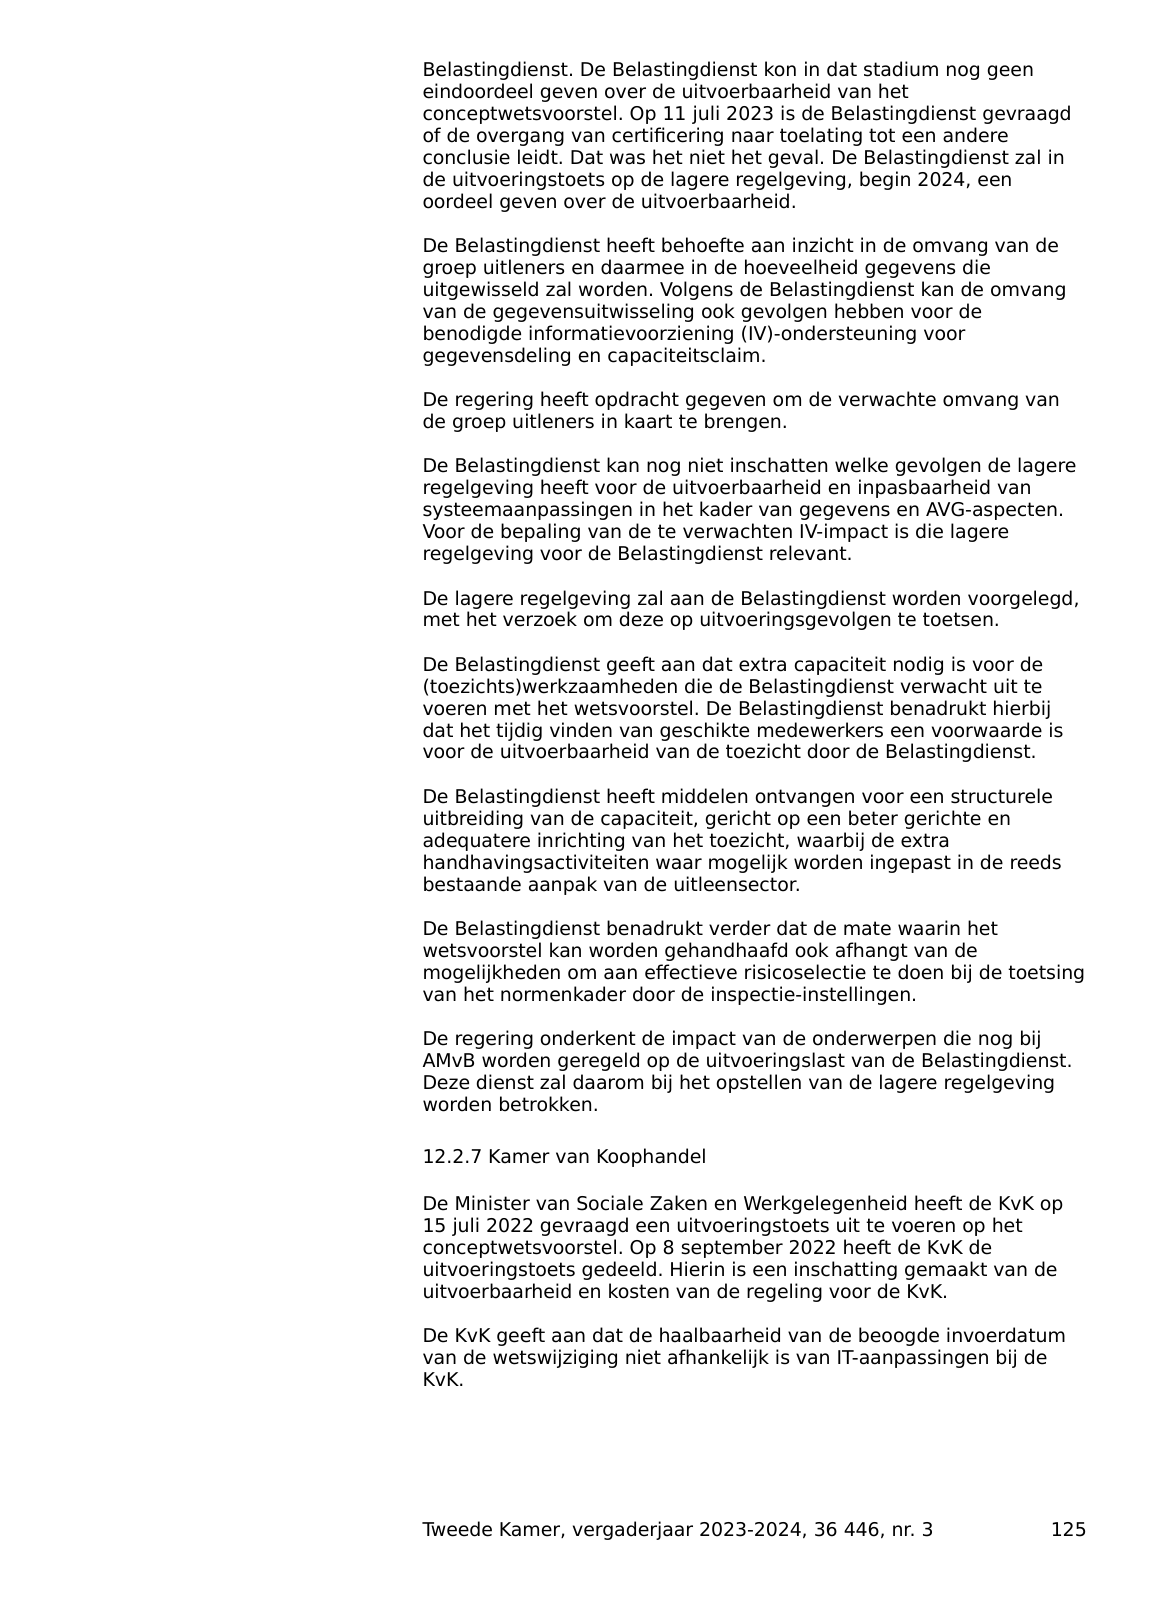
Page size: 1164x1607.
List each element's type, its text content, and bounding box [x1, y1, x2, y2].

subtitle 12.2.7 Kamer van Koophandel [422, 1146, 1087, 1168]
text De Belastingdienst kan nog niet inschatten welke gevolgen de lagere regelgeving heeft voor de uitvoerbaarheid en inpasbaarheid van systeemaanpassingen in het kader van gegevens en AVG-aspecten. Voor de bepaling van de te verwachten IV-impact is die lagere regelgeving voor de Belastingdienst relevant. [422, 455, 1087, 565]
text De regering heeft opdracht gegeven om de verwachte omvang van de groep uitleners in kaart te brengen. [422, 389, 1087, 433]
text De Belastingdienst benadrukt verder dat de mate waarin het wetsvoorstel kan worden gehandhaafd ook afhangt van de mogelijkheden om aan effectieve risicoselectie te doen bij de toetsing van het normenkader door de inspectie-instellingen. [422, 918, 1087, 1006]
text De KvK geeft aan dat de haalbaarheid van de beoogde invoerdatum van de wetswijziging niet afhankelijk is van IT-aanpassingen bij de KvK. [422, 1325, 1087, 1391]
text De lagere regelgeving zal aan de Belastingdienst worden voorgelegd, met het verzoek om deze op uitvoeringsgevolgen te toetsen. [422, 587, 1087, 631]
text De Belastingdienst heeft behoefte aan inzicht in de omvang van de groep uitleners en daarmee in de hoeveelheid gegevens die uitgewisseld zal worden. Volgens de Belastingdienst kan de omvang van de gegevensuitwisseling ook gevolgen hebben voor de benodigde informatievoorziening (IV)-ondersteuning voor gegevensdeling en capaciteitsclaim. [422, 235, 1087, 367]
text De Belastingdienst heeft middelen ontvangen voor een structurele uitbreiding van de capaciteit, gericht op een beter gerichte en adequatere inrichting van het toezicht, waarbij de extra handhavingsactiviteiten waar mogelijk worden ingepast in de reeds bestaande aanpak van de uitleensector. [422, 786, 1087, 896]
text De Belastingdienst geeft aan dat extra capaciteit nodig is voor de (toezichts)werkzaamheden die de Belastingdienst verwacht uit te voeren met het wetsvoorstel. De Belastingdienst benadrukt hierbij dat het tijdig vinden van geschikte medewerkers een voorwaarde is voor de uitvoerbaarheid van de toezicht door de Belastingdienst. [422, 653, 1087, 763]
text De Minister van Sociale Zaken en Werkgelegenheid heeft de KvK op 15 juli 2022 gevraagd een uitvoeringstoets uit te voeren op het conceptwetsvoorstel. Op 8 september 2022 heeft de KvK de uitvoeringstoets gedeeld. Hierin is een inschatting gemaakt van de uitvoerbaarheid en kosten van de regeling voor de KvK. [422, 1193, 1087, 1303]
text Belastingdienst. De Belastingdienst kon in dat stadium nog geen eindoordeel geven over de uitvoerbaarheid van het conceptwetsvoorstel. Op 11 juli 2023 is de Belastingdienst gevraagd of de overgang van certificering naar toelating tot een andere conclusie leidt. Dat was het niet het geval. De Belastingdienst zal in de uitvoeringstoets op de lagere regelgeving, begin 2024, een oordeel geven over de uitvoerbaarheid. [422, 59, 1087, 213]
text De regering onderkent de impact van de onderwerpen die nog bij AMvB worden geregeld op de uitvoeringslast van de Belastingdienst. Deze dienst zal daarom bij het opstellen van de lagere regelgeving worden betrokken. [422, 1028, 1087, 1116]
